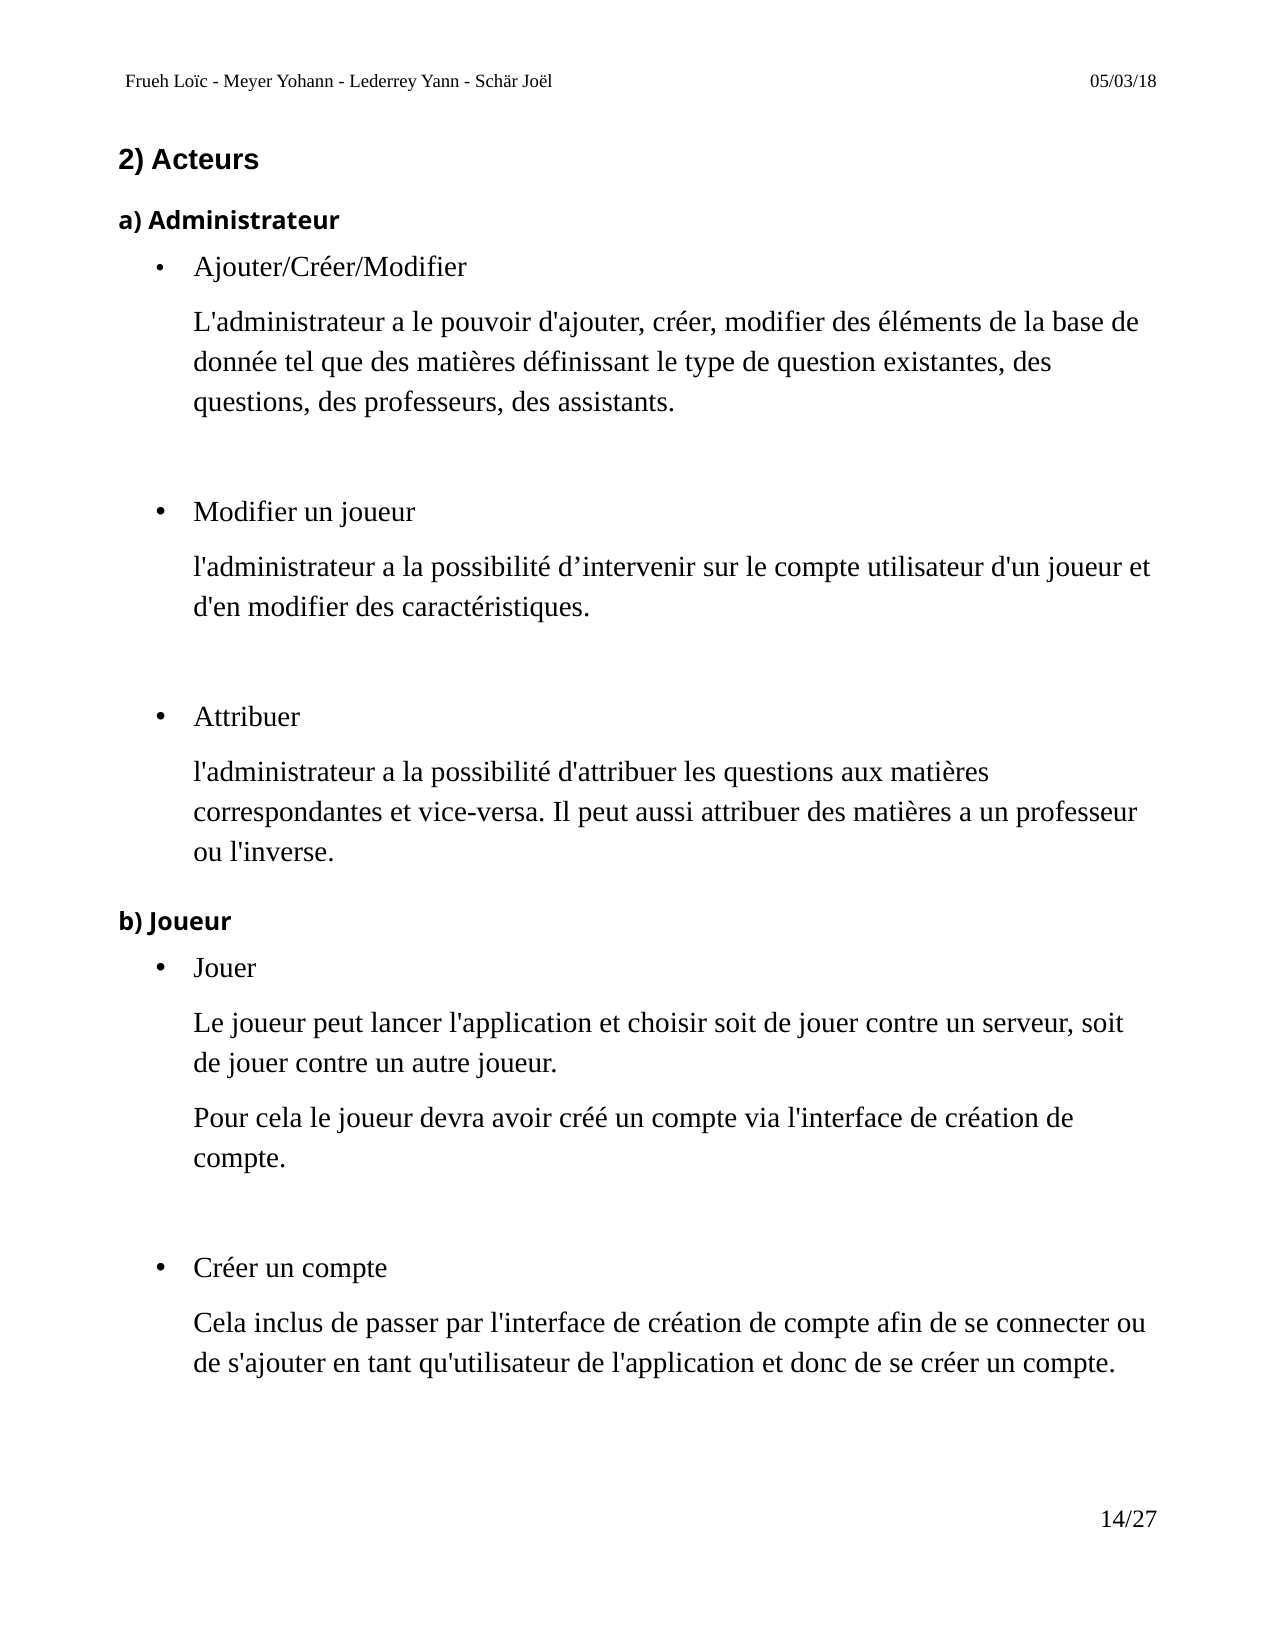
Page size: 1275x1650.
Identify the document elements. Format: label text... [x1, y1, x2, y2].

list l'administrateur a la possibilité d’intervenir sur le compte utilisateur d'un joueur et d'en modifier des caractéristiques. [156, 549, 1157, 623]
list Modifier un joueur [156, 494, 1157, 528]
list l'administrateur a la possibilité d'attribuer les questions aux matières correspondantes et vice-versa. Il peut aussi attribuer des matières a un professeur ou l'inverse. [156, 754, 1157, 868]
list Pour cela le joueur devra avoir créé un compte via l'interface de création de compte. [156, 1100, 1157, 1174]
subtitle a) Administrateur [118, 203, 1157, 237]
list L'administrateur a le pouvoir d'ajouter, créer, modifier des éléments de la base de donnée tel que des matières définissant le type de question existantes, des questions, des professeurs, des assistants. [156, 304, 1157, 418]
list Cela inclus de passer par l'interface de création de compte afin de se connecter ou de s'ajouter en tant qu'utilisateur de l'application et donc de se créer un compte. [156, 1305, 1157, 1378]
subtitle 2) Acteurs [118, 142, 1157, 176]
list Attribuer [156, 699, 1157, 732]
list Créer un compte [156, 1250, 1157, 1283]
list Le joueur peut lancer l'application et choisir soit de jouer contre un serveur, soit de jouer contre un autre joueur. [156, 1005, 1157, 1079]
list Jouer [156, 950, 1157, 984]
subtitle b) Joueur [118, 903, 1157, 938]
list Ajouter/Créer/Modifier [156, 249, 1157, 283]
